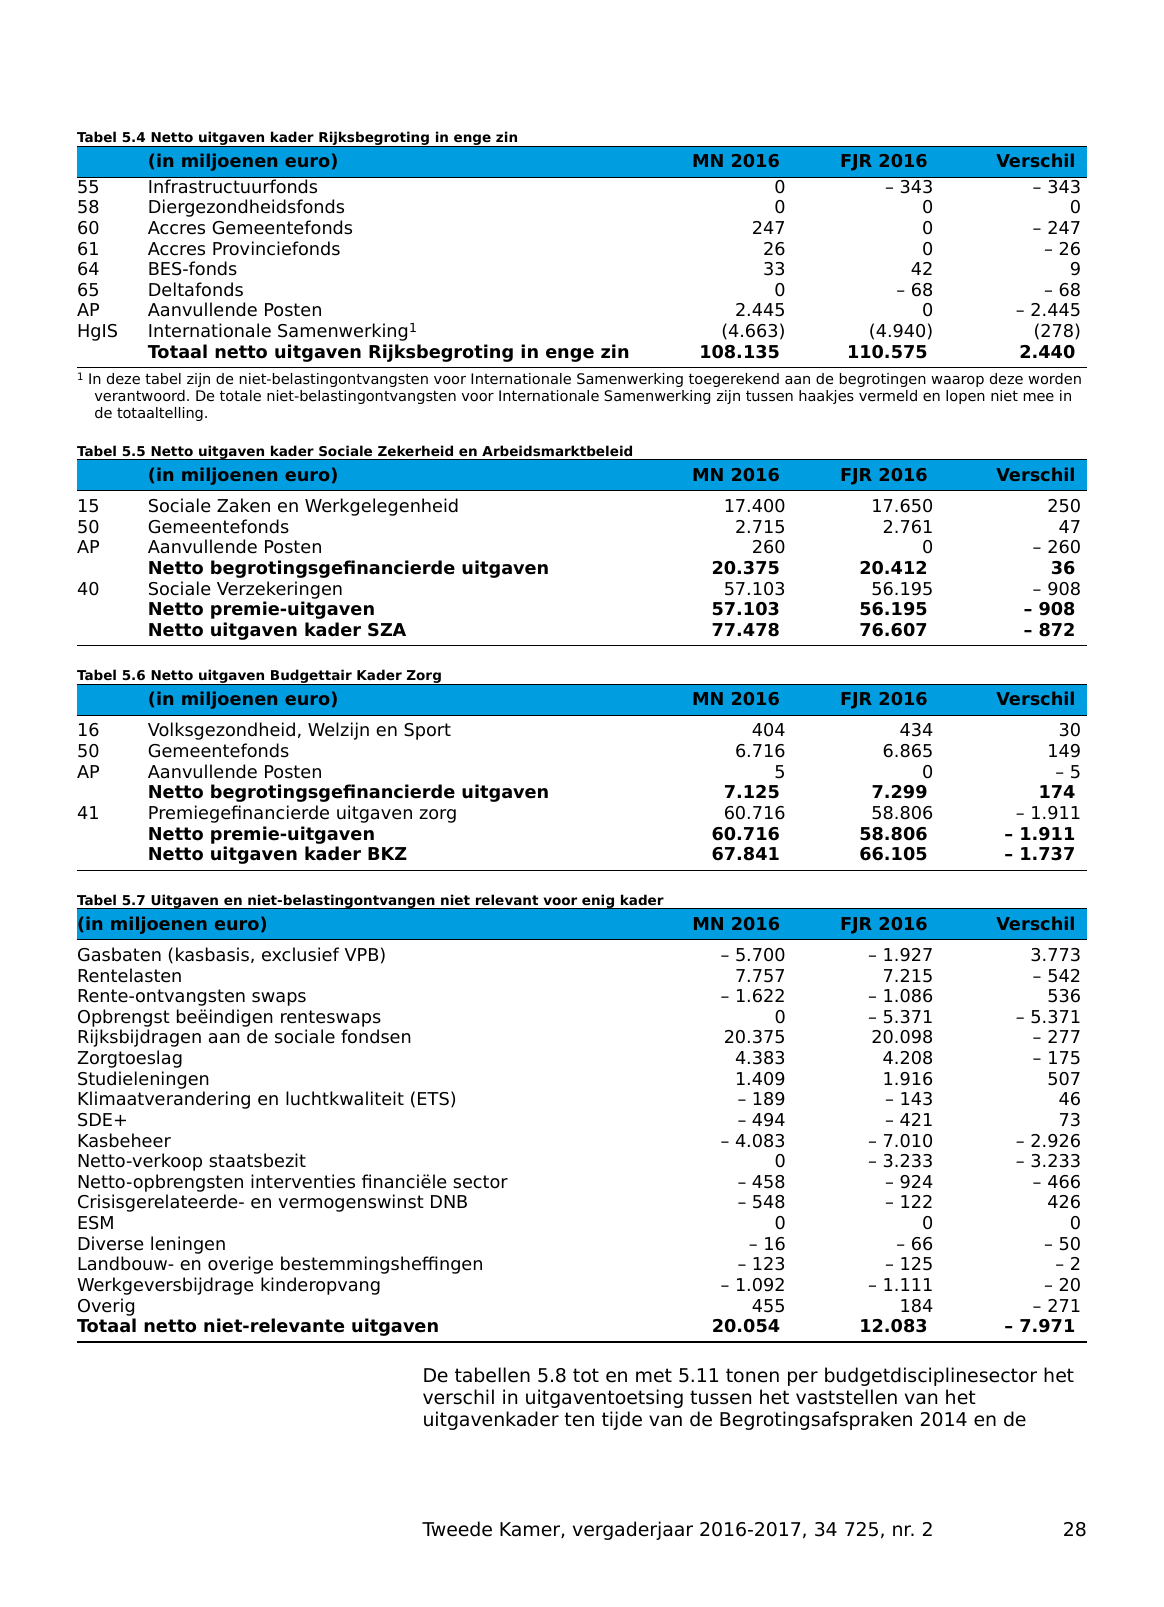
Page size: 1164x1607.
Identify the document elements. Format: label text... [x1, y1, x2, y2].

table_cell 60 [77, 218, 142, 238]
table_cell – 343 [939, 178, 1087, 197]
table_cell [77, 147, 142, 177]
table_cell 60.716 [644, 824, 791, 844]
table_cell – 2.445 [939, 300, 1087, 321]
table_cell HgIS [77, 321, 142, 342]
table_cell 57.103 [644, 579, 791, 599]
table_cell – 68 [939, 280, 1087, 300]
table_cell – 16 [644, 1234, 791, 1254]
table_cell Rijksbijdragen aan de sociale fondsen [77, 1028, 644, 1048]
table_cell 20.054 [644, 1316, 791, 1341]
table_cell MN 2016 [644, 685, 791, 715]
table_cell Accres Provinciefonds [142, 239, 644, 259]
table_cell – 1.111 [791, 1275, 939, 1296]
table_cell 0 [791, 239, 939, 259]
table_cell 184 [791, 1296, 939, 1316]
table_cell Overig [77, 1296, 644, 1316]
table_cell – 68 [791, 280, 939, 300]
table_cell 2.445 [644, 300, 791, 321]
table_cell 55 [77, 178, 142, 197]
table_cell – 260 [939, 537, 1087, 558]
table_cell Diergezondheidsfonds [142, 197, 644, 218]
table_cell Deltafonds [142, 280, 644, 300]
table_header Tabel 5.4 Netto uitgaven kader Rijksbegroting in enge zin [77, 130, 1087, 146]
table_cell Aanvullende Posten [142, 762, 644, 782]
table_cell 15 [77, 491, 142, 517]
table_cell FJR 2016 [791, 685, 939, 715]
table_cell – 2.926 [939, 1131, 1087, 1151]
table_header Tabel 5.5 Netto uitgaven kader Sociale Zekerheid en Arbeidsmarktbeleid [77, 444, 1087, 459]
table_cell Internationale Samenwerking1 [142, 321, 644, 342]
table_cell Netto uitgaven kader SZA [142, 620, 644, 645]
table_cell 58.806 [791, 824, 939, 844]
table_cell Verschil [939, 909, 1087, 939]
table_cell 7.125 [644, 782, 791, 803]
table_cell – 1.737 [939, 844, 1087, 869]
table_cell SDE+ [77, 1110, 644, 1131]
table_cell – 542 [939, 966, 1087, 986]
table_cell Netto-verkoop staatsbezit [77, 1151, 644, 1172]
table_cell – 50 [939, 1234, 1087, 1254]
table_cell – 2 [939, 1254, 1087, 1275]
table_cell – 7.010 [791, 1131, 939, 1151]
table_cell 58.806 [791, 803, 939, 823]
table_cell 174 [939, 782, 1087, 803]
table_cell 0 [791, 218, 939, 238]
table_cell 1.916 [791, 1069, 939, 1089]
table_cell – 5.700 [644, 940, 791, 966]
text De tabellen 5.8 tot en met 5.11 tonen per budgetdisciplinesector het verschil in uitgaventoetsing tussen het vaststellen van het uitgavenkader ten tijde van de Begrotingsafspraken 2014 en de [422, 1365, 1087, 1431]
table_cell Netto uitgaven kader BKZ [142, 844, 644, 869]
table_cell – 3.233 [939, 1151, 1087, 1172]
table_cell Volksgezondheid, Welzijn en Sport [142, 716, 644, 741]
table_cell 7.757 [644, 966, 791, 986]
table_cell 16 [77, 716, 142, 741]
table_cell 6.716 [644, 741, 791, 762]
table_cell 9 [939, 259, 1087, 280]
table_cell AP [77, 300, 142, 321]
table_cell 77.478 [644, 620, 791, 645]
table_cell 17.400 [644, 491, 791, 517]
table_cell – 4.083 [644, 1131, 791, 1151]
table_cell – 908 [939, 599, 1087, 620]
table_cell – 122 [791, 1193, 939, 1213]
table_cell FJR 2016 [791, 460, 939, 490]
table_cell AP [77, 762, 142, 782]
table_cell (in miljoenen euro) [142, 147, 644, 177]
table_cell Rentelasten [77, 966, 644, 986]
table_cell 7.215 [791, 966, 939, 986]
table_cell 0 [791, 300, 939, 321]
table_cell 2.715 [644, 517, 791, 537]
table_cell 1.409 [644, 1069, 791, 1089]
table_cell 30 [939, 716, 1087, 741]
table_cell 0 [644, 1151, 791, 1172]
table_cell [77, 599, 142, 620]
table_cell – 1.092 [644, 1275, 791, 1296]
table_cell – 924 [791, 1172, 939, 1192]
table_cell FJR 2016 [791, 909, 939, 939]
table_cell 3.773 [939, 940, 1087, 966]
table_cell – 189 [644, 1089, 791, 1110]
table_cell 7.299 [791, 782, 939, 803]
table_cell Gemeentefonds [142, 517, 644, 537]
table_cell 42 [791, 259, 939, 280]
table_cell 0 [791, 537, 939, 558]
table_cell 20.412 [791, 558, 939, 578]
table_cell – 143 [791, 1089, 939, 1110]
table_cell 60.716 [644, 803, 791, 823]
table_cell Accres Gemeentefonds [142, 218, 644, 238]
table_cell – 5.371 [791, 1007, 939, 1027]
table_cell Landbouw- en overige bestemmingsheffingen [77, 1254, 644, 1275]
table_cell 67.841 [644, 844, 791, 869]
table_cell – 175 [939, 1048, 1087, 1069]
table_cell 20.375 [644, 558, 791, 578]
table_cell 4.383 [644, 1048, 791, 1069]
table_cell – 123 [644, 1254, 791, 1275]
table_cell – 66 [791, 1234, 939, 1254]
table_cell ESM [77, 1213, 644, 1234]
table_cell 507 [939, 1069, 1087, 1089]
table_cell 110.575 [791, 342, 939, 367]
table_cell Gasbaten (kasbasis, exclusief VPB) [77, 940, 644, 966]
table_cell – 458 [644, 1172, 791, 1192]
table_cell – 494 [644, 1110, 791, 1131]
table_cell Verschil [939, 147, 1087, 177]
table_cell – 3.233 [791, 1151, 939, 1172]
table_cell [77, 342, 142, 367]
table_cell 2.440 [939, 342, 1087, 367]
table_cell 12.083 [791, 1316, 939, 1341]
table_cell 61 [77, 239, 142, 259]
table_cell Diverse leningen [77, 1234, 644, 1254]
table_cell Netto premie-uitgaven [142, 599, 644, 620]
table_cell Sociale Zaken en Werkgelegenheid [142, 491, 644, 517]
table_cell 47 [939, 517, 1087, 537]
table_cell [77, 844, 142, 869]
table_cell 50 [77, 741, 142, 762]
table_cell Studieleningen [77, 1069, 644, 1089]
table_cell – 271 [939, 1296, 1087, 1316]
table_cell [77, 824, 142, 844]
table_cell Infrastructuurfonds [142, 178, 644, 197]
table_cell – 20 [939, 1275, 1087, 1296]
table_cell – 26 [939, 239, 1087, 259]
table_cell 73 [939, 1110, 1087, 1131]
table_cell – 548 [644, 1193, 791, 1213]
table_cell [77, 685, 142, 715]
table_cell FJR 2016 [791, 147, 939, 177]
table_cell 434 [791, 716, 939, 741]
table_cell Totaal netto niet-relevante uitgaven [77, 1316, 644, 1341]
table_cell Netto-opbrengsten interventies financiële sector [77, 1172, 644, 1192]
table_cell 0 [939, 197, 1087, 218]
table_cell 0 [939, 1213, 1087, 1234]
table_cell 0 [791, 197, 939, 218]
table_cell AP [77, 537, 142, 558]
table_cell Werkgeversbijdrage kinderopvang [77, 1275, 644, 1296]
table_cell Opbrengst beëindigen renteswaps [77, 1007, 644, 1027]
table_cell 33 [644, 259, 791, 280]
table_cell 260 [644, 537, 791, 558]
table_cell Netto begrotingsgefinancierde uitgaven [142, 558, 644, 578]
table_cell Netto premie-uitgaven [142, 824, 644, 844]
table_cell 66.105 [791, 844, 939, 869]
table_cell Klimaatverandering en luchtkwaliteit (ETS) [77, 1089, 644, 1110]
table_cell (4.663) [644, 321, 791, 342]
table_cell – 872 [939, 620, 1087, 645]
table_cell 0 [644, 178, 791, 197]
table_cell Totaal netto uitgaven Rijksbegroting in enge zin [142, 342, 644, 367]
table_cell Verschil [939, 685, 1087, 715]
table_cell Netto begrotingsgefinancierde uitgaven [142, 782, 644, 803]
table_cell [77, 782, 142, 803]
table_cell 65 [77, 280, 142, 300]
table_cell – 466 [939, 1172, 1087, 1192]
table_cell 108.135 [644, 342, 791, 367]
table_cell 64 [77, 259, 142, 280]
table_cell 404 [644, 716, 791, 741]
table_cell – 1.927 [791, 940, 939, 966]
table_cell MN 2016 [644, 147, 791, 177]
table_cell 76.607 [791, 620, 939, 645]
table_cell 149 [939, 741, 1087, 762]
table_cell 50 [77, 517, 142, 537]
table_cell – 5.371 [939, 1007, 1087, 1027]
table_cell – 1.086 [791, 986, 939, 1007]
table_cell Aanvullende Posten [142, 300, 644, 321]
table_cell 426 [939, 1193, 1087, 1213]
table_cell Crisisgerelateerde- en vermogenswinst DNB [77, 1193, 644, 1213]
table_cell 36 [939, 558, 1087, 578]
table_cell 6.865 [791, 741, 939, 762]
table_cell Zorgtoeslag [77, 1048, 644, 1069]
table_cell – 908 [939, 579, 1087, 599]
table_cell Aanvullende Posten [142, 537, 644, 558]
table_cell 26 [644, 239, 791, 259]
table_cell – 421 [791, 1110, 939, 1131]
table_cell 20.098 [791, 1028, 939, 1048]
table_cell 56.195 [791, 579, 939, 599]
table_cell 0 [644, 1213, 791, 1234]
table_cell Kasbeheer [77, 1131, 644, 1151]
table_cell 247 [644, 218, 791, 238]
table_cell [77, 460, 142, 490]
table_cell Rente-ontvangsten swaps [77, 986, 644, 1007]
table_cell – 277 [939, 1028, 1087, 1048]
table_cell (in miljoenen euro) [142, 685, 644, 715]
table_cell (278) [939, 321, 1087, 342]
table_cell 2.761 [791, 517, 939, 537]
table_cell 1 In deze tabel zijn de niet-belastingontvangsten voor Internationale Samenwerking toegerekend aan de begrotingen waarop deze worden verantwoord. De totale niet-belastingontvangsten voor Internationale Samenwerking zijn tussen haakjes vermeld en lopen niet mee in de totaaltelling. [77, 368, 1087, 422]
table_cell Verschil [939, 460, 1087, 490]
table_cell 17.650 [791, 491, 939, 517]
table_cell – 5 [939, 762, 1087, 782]
table_cell (in miljoenen euro) [77, 909, 644, 939]
table_cell 0 [644, 280, 791, 300]
table_cell [77, 620, 142, 645]
table_cell 250 [939, 491, 1087, 517]
table_cell MN 2016 [644, 909, 791, 939]
table_cell – 125 [791, 1254, 939, 1275]
table_cell 56.195 [791, 599, 939, 620]
table_cell [77, 558, 142, 578]
table_cell 0 [644, 197, 791, 218]
table_cell 455 [644, 1296, 791, 1316]
table_cell Premiegefinancierde uitgaven zorg [142, 803, 644, 823]
table_cell (in miljoenen euro) [142, 460, 644, 490]
table_cell 41 [77, 803, 142, 823]
table_cell – 1.911 [939, 803, 1087, 823]
table_cell – 7.971 [939, 1316, 1087, 1341]
table_cell 46 [939, 1089, 1087, 1110]
table_cell – 1.911 [939, 824, 1087, 844]
table_cell – 343 [791, 178, 939, 197]
table_cell – 247 [939, 218, 1087, 238]
table_cell 20.375 [644, 1028, 791, 1048]
table_cell 5 [644, 762, 791, 782]
table_header Tabel 5.7 Uitgaven en niet-belastingontvangen niet relevant voor enig kader [77, 893, 1087, 908]
table_cell 0 [644, 1007, 791, 1027]
table_header Tabel 5.6 Netto uitgaven Budgettair Kader Zorg [77, 668, 1087, 684]
table_cell (4.940) [791, 321, 939, 342]
table_cell 40 [77, 579, 142, 599]
table_cell 57.103 [644, 599, 791, 620]
table_cell – 1.622 [644, 986, 791, 1007]
table_cell 58 [77, 197, 142, 218]
table_cell 0 [791, 762, 939, 782]
table_cell Gemeentefonds [142, 741, 644, 762]
table_cell Sociale Verzekeringen [142, 579, 644, 599]
table_cell MN 2016 [644, 460, 791, 490]
table_cell 4.208 [791, 1048, 939, 1069]
table_cell 0 [791, 1213, 939, 1234]
table_cell 536 [939, 986, 1087, 1007]
table_cell BES-fonds [142, 259, 644, 280]
